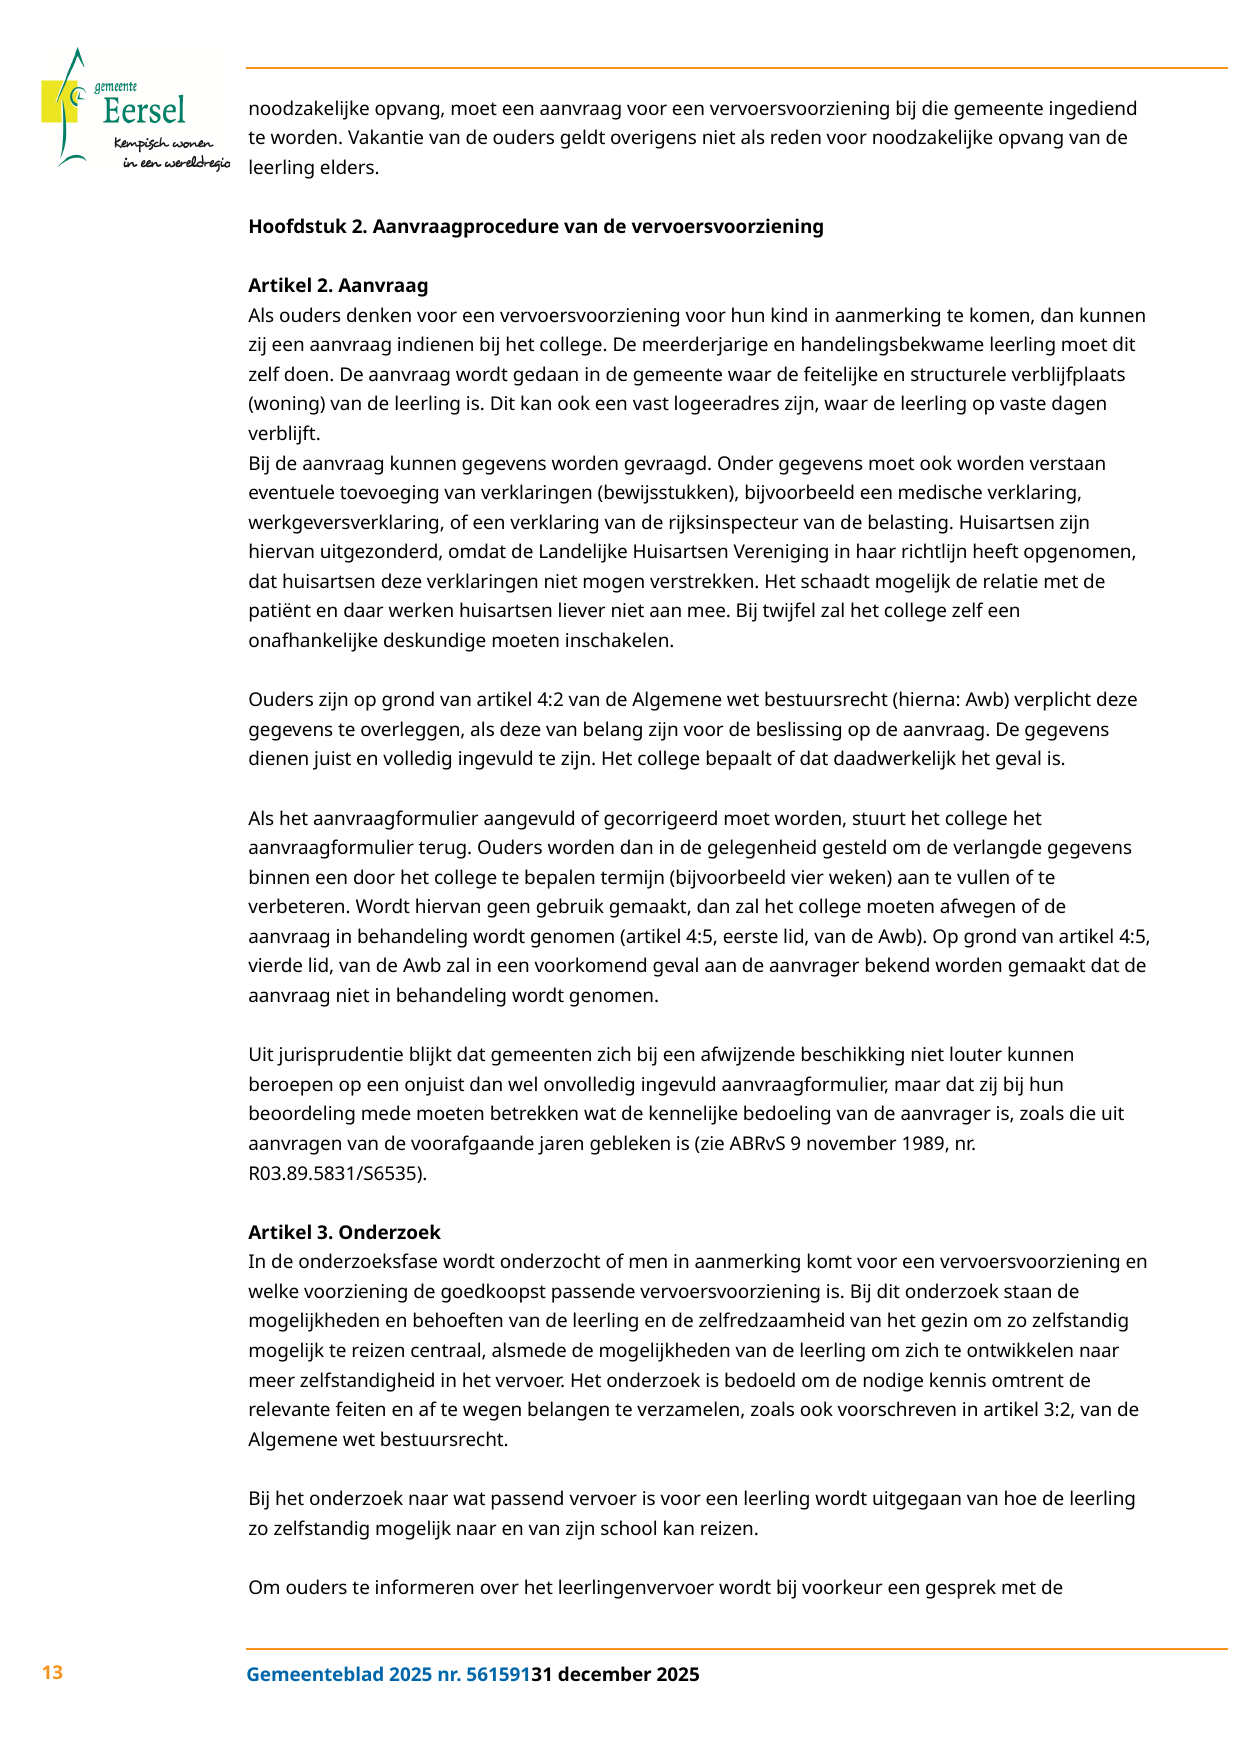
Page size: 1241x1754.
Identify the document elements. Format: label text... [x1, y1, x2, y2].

text Als ouders denken voor een vervoersvoorziening voor hun kind in aanmerking te komen, dan kunnen zij een aanvraag indienen bij het college. De meerderjarige en handelingsbekwame leerling moet dit zelf doen. De aanvraag wordt gedaan in de gemeente waar de feitelijke en structurele verblijfplaats (woning) van de leerling is. Dit kan ook een vast logeeradres zijn, waar de leerling op vaste dagen verblijft. [248, 302, 1152, 446]
text Uit jurisprudentie blijkt dat gemeenten zich bij een afwijzende beschikking niet louter kunnen beroepen op een onjuist dan wel onvolledig ingevuld aanvraagformulier, maar dat zij bij hun beoordeling mede moeten betrekken wat de kennelijke bedoeling van de aanvrager is, zoals die uit aanvragen van de voorafgaande jaren gebleken is (zie ABRvS 9 november 1989, nr. R03.89.5831/S6535). [248, 1041, 1152, 1186]
text noodzakelijke opvang, moet een aanvraag voor een vervoersvoorziening bij die gemeente ingediend te worden. Vakantie van de ouders geldt overigens niet als reden voor noodzakelijke opvang van de leerling elders. [248, 95, 1152, 180]
text Hoofdstuk 2. Aanvraagprocedure van de vervoersvoorziening [248, 213, 1152, 239]
text Bij de aanvraag kunnen gegevens worden gevraagd. Onder gegevens moet ook worden verstaan eventuele toevoeging van verklaringen (bewijsstukken), bijvoorbeeld een medische verklaring, werkgeversverklaring, of een verklaring van de rijksinspecteur van de belasting. Huisartsen zijn hiervan uitgezonderd, omdat de Landelijke Huisartsen Vereniging in haar richtlijn heeft opgenomen, dat huisartsen deze verklaringen niet mogen verstrekken. Het schaadt mogelijk de relatie met de patiënt en daar werken huisartsen liever niet aan mee. Bij twijfel zal het college zelf een onafhankelijke deskundige moeten inschakelen. [248, 450, 1152, 653]
text Artikel 3. Onderzoek [248, 1219, 1152, 1245]
text Als het aanvraagformulier aangevuld of gecorrigeerd moet worden, stuurt het college het aanvraagformulier terug. Ouders worden dan in de gelegenheid gesteld om de verlangde gegevens binnen een door het college te bepalen termijn (bijvoorbeeld vier weken) aan te vullen of te verbeteren. Wordt hiervan geen gebruik gemaakt, dan zal het college moeten afwegen of de aanvraag in behandeling wordt genomen (artikel 4:5, eerste lid, van de Awb). Op grond van artikel 4:5, vierde lid, van de Awb zal in een voorkomend geval aan de aanvrager bekend worden gemaakt dat de aanvraag niet in behandeling wordt genomen. [248, 805, 1152, 1008]
picture [41, 47, 231, 172]
text In de onderzoeksfase wordt onderzocht of men in aanmerking komt voor een vervoersvoorziening en welke voorziening de goedkoopst passende vervoersvoorziening is. Bij dit onderzoek staan de mogelijkheden en behoeften van de leerling en de zelfredzaamheid van het gezin om zo zelfstandig mogelijk te reizen centraal, alsmede de mogelijkheden van de leerling om zich te ontwikkelen naar meer zelfstandigheid in het vervoer. Het onderzoek is bedoeld om de nodige kennis omtrent de relevante feiten en af te wegen belangen te verzamelen, zoals ook voorschreven in artikel 3:2, van de Algemene wet bestuursrecht. [248, 1248, 1152, 1452]
text Artikel 2. Aanvraag [248, 272, 1152, 298]
text Ouders zijn op grond van artikel 4:2 van de Algemene wet bestuursrecht (hierna: Awb) verplicht deze gegevens te overleggen, als deze van belang zijn voor de beslissing op de aanvraag. De gegevens dienen juist en volledig ingevuld te zijn. Het college bepaalt of dat daadwerkelijk het geval is. [248, 686, 1152, 771]
text Om ouders te informeren over het leerlingenvervoer wordt bij voorkeur een gesprek met de [248, 1574, 1152, 1600]
text Bij het onderzoek naar wat passend vervoer is voor een leerling wordt uitgegaan van hoe de leerling zo zelfstandig mogelijk naar en van zijn school kan reizen. [248, 1485, 1152, 1541]
